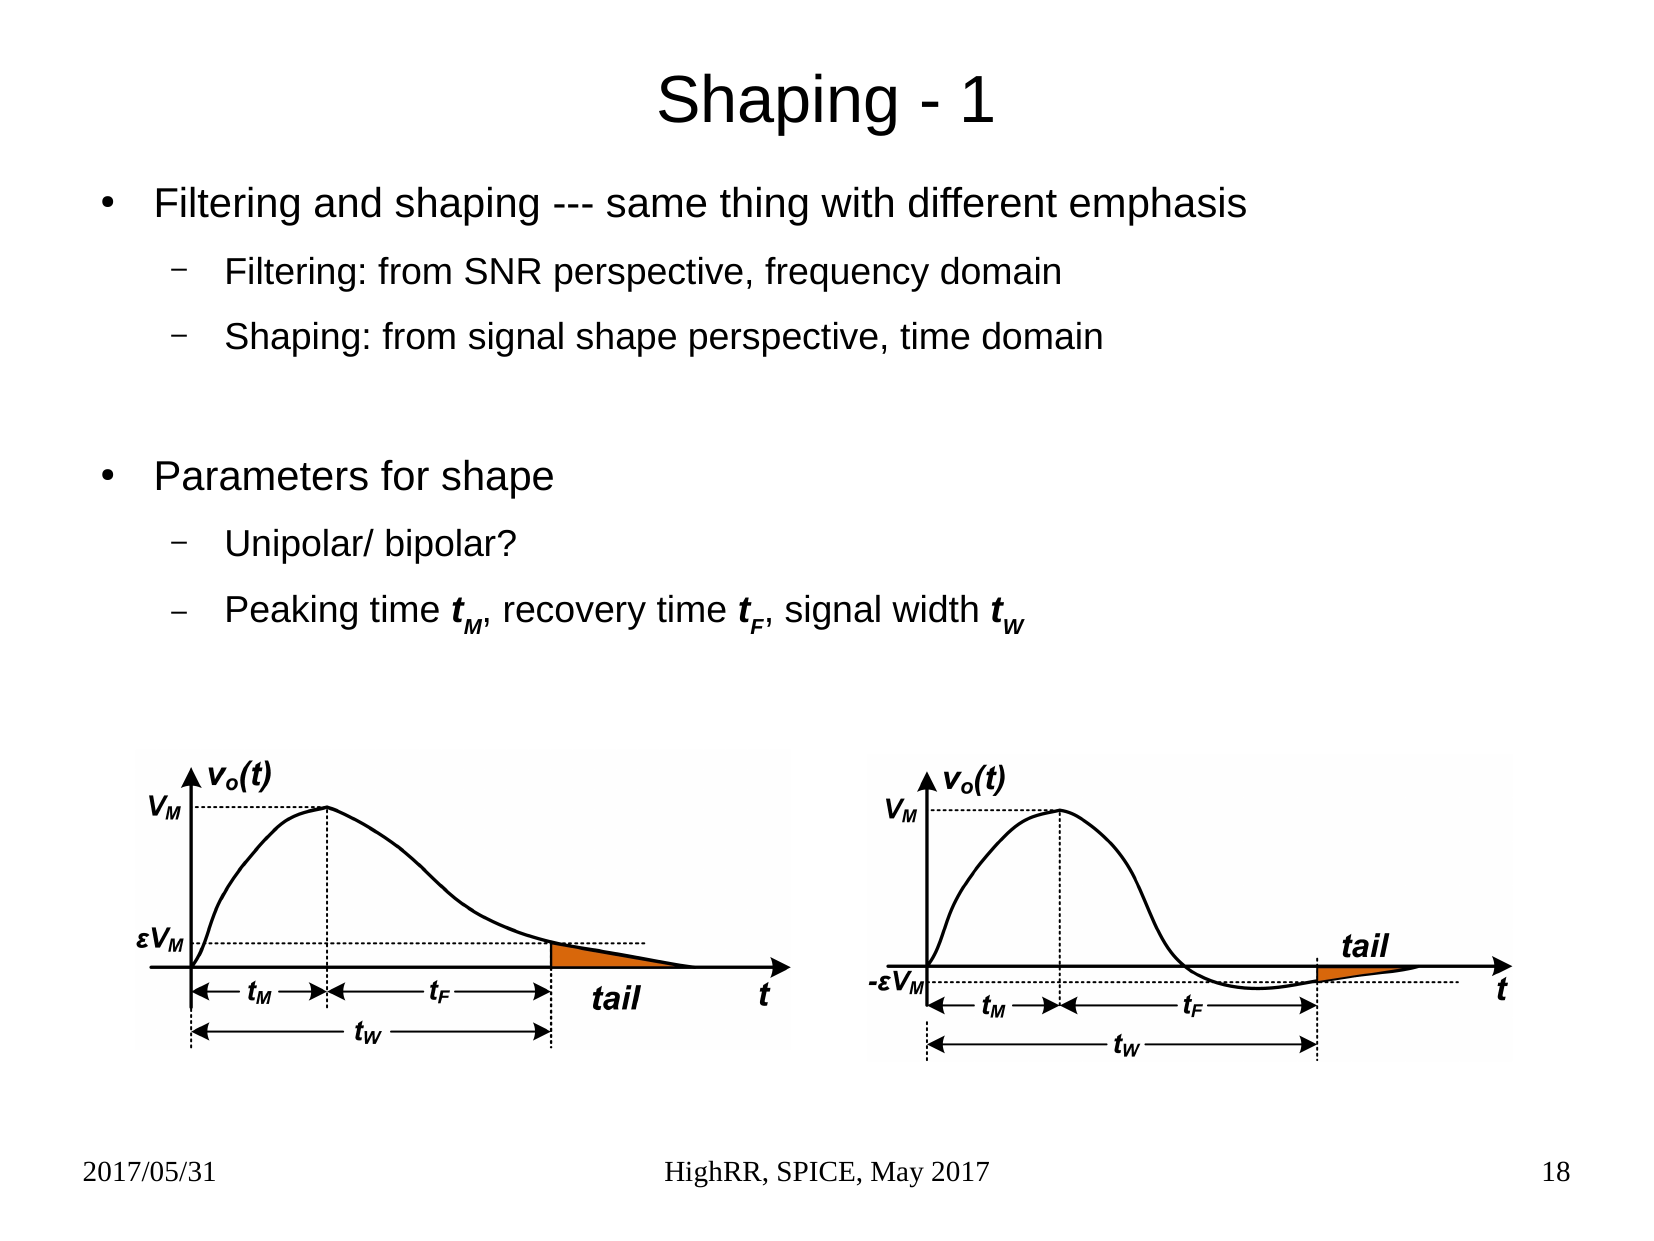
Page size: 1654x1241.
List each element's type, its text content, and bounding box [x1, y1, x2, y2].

title Shaping - 1 [82, 49, 1571, 151]
picture [135, 749, 791, 1051]
picture [867, 754, 1513, 1062]
list Filtering and shaping --- same thing with different emphasis Filtering: from SNR perspective, frequency domain Shaping: from signal shape perspective, time domain Parameters for shape Unipolar/ bipolar? Peaking time tM, recovery time tF, signal width tW [82, 180, 1571, 1141]
